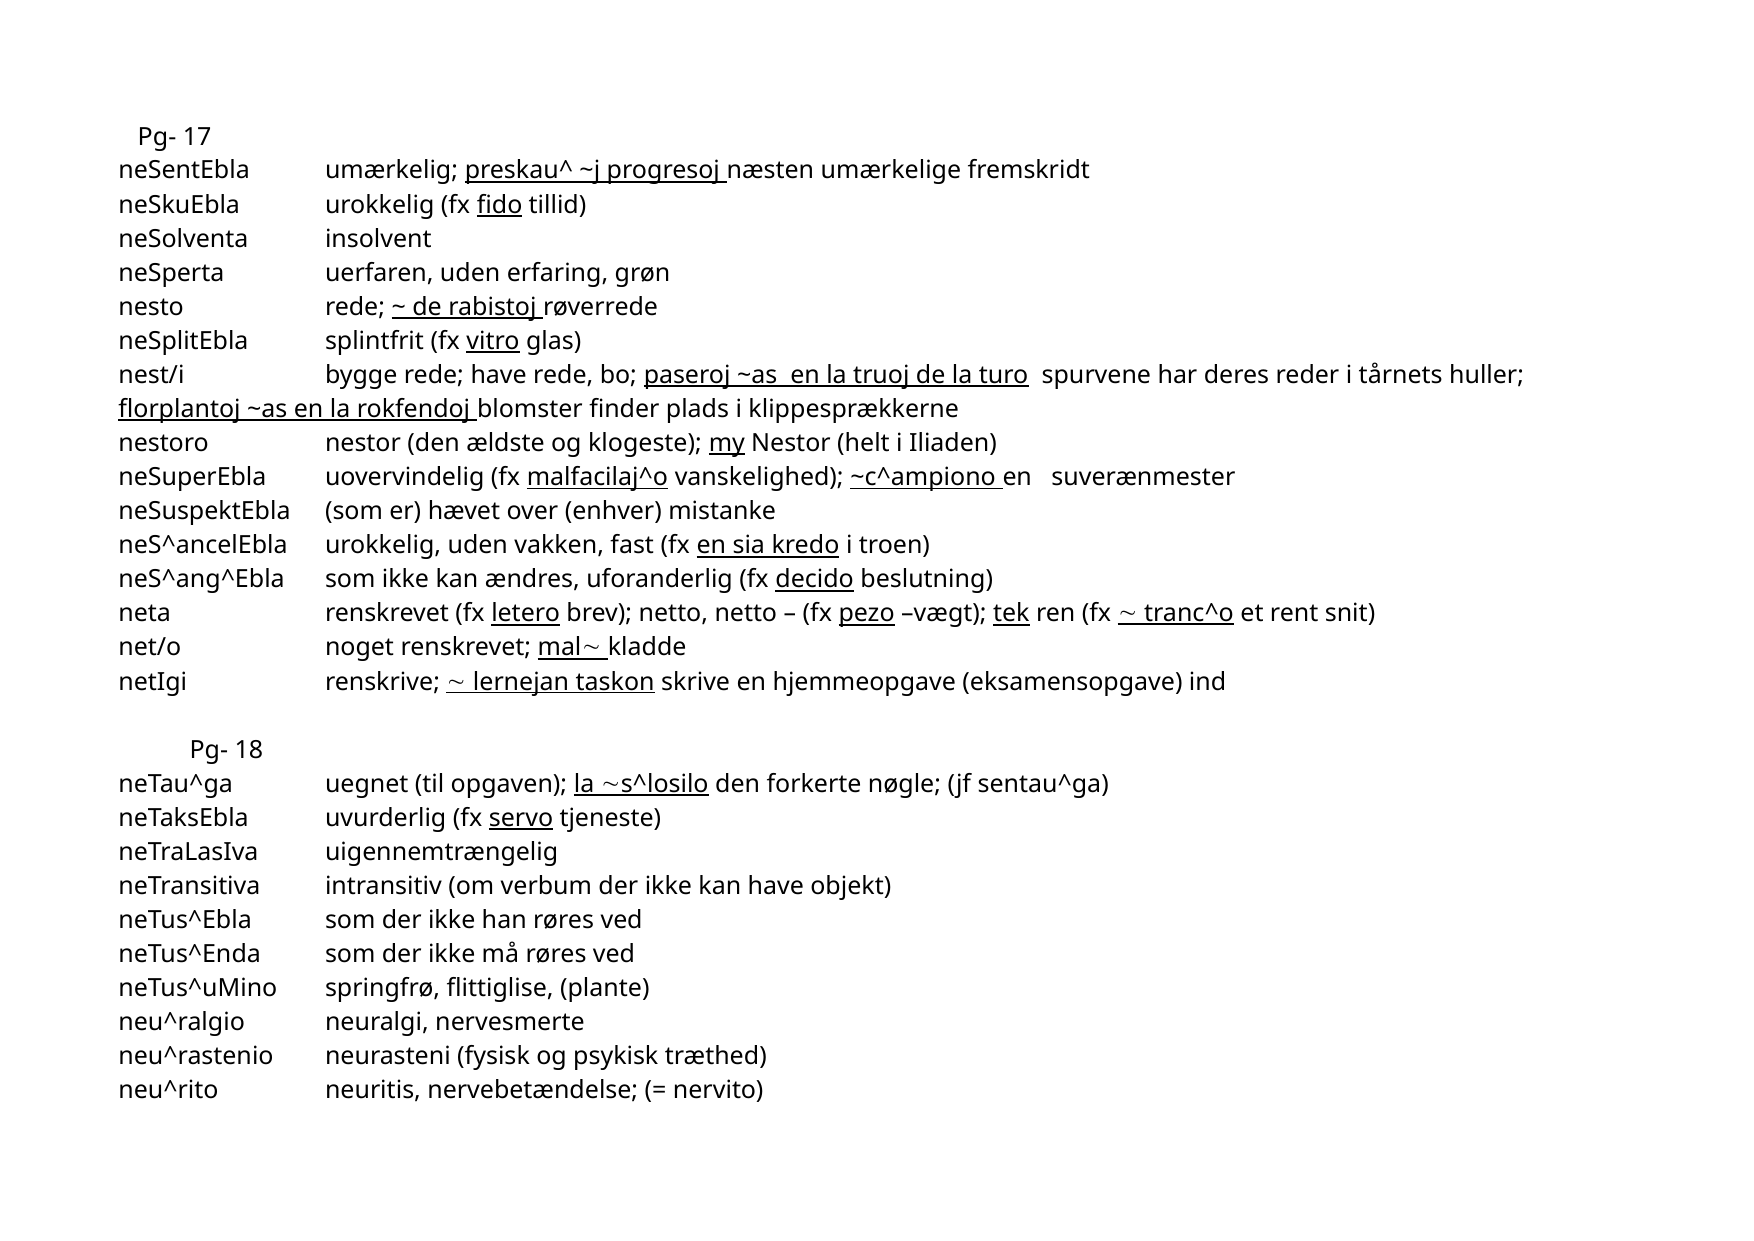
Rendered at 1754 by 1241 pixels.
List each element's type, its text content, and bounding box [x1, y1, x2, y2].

text neSuspektEbla (som er) hævet over (enhver) mistanke [118, 493, 1636, 527]
text neu^rastenio neurasteni (fysisk og psykisk træthed) [118, 1038, 1636, 1072]
text neTus^Ebla som der ikke han røres ved [118, 902, 1636, 936]
text neta renskrevet (fx letero brev); netto, netto – (fx pezo –vægt); tek ren (fx  tranc^o et rent snit) [118, 595, 1636, 629]
text neS^ang^Ebla som ikke kan ændres, uforanderlig (fx decido beslutning) [118, 561, 1636, 595]
text neTau^ga uegnet (til opgaven); la s^losilo den forkerte nøgle; (jf sentau^ga) [118, 765, 1636, 799]
text netIgi renskrive;  lernejan taskon skrive en hjemmeopgave (eksamensopgave) ind [118, 663, 1636, 697]
text neSuperEbla uovervindelig (fx malfacilaj^o vanskelighed); ~c^ampiono en suverænmester [118, 459, 1636, 493]
text neSperta uerfaren, uden erfaring, grøn [118, 254, 1636, 288]
text neu^ralgio neuralgi, nervesmerte [118, 1004, 1636, 1038]
text neSplitEbla splintfrit (fx vitro glas) [118, 322, 1636, 357]
text nestoro nestor (den ældste og klogeste); my Nestor (helt i Iliaden) [118, 425, 1636, 459]
text net/o noget renskrevet; mal kladde [118, 629, 1636, 663]
text nesto rede; ~ de rabistoj røverrede [118, 288, 1636, 322]
text neTus^Enda som der ikke må røres ved [118, 936, 1636, 970]
text neTransitiva intransitiv (om verbum der ikke kan have objekt) [118, 867, 1636, 902]
text neTaksEbla uvurderlig (fx servo tjeneste) [118, 799, 1636, 833]
text neTus^uMino springfrø, flittiglise, (plante) [118, 970, 1636, 1004]
text Pg- 18 [118, 731, 1636, 765]
text nest/i bygge rede; have rede, bo; paseroj ~as en la truoj de la turo spurvene har deres reder i tårnets huller; florplantoj ~as en la rokfendoj blomster finder plads i klippesprækkerne [118, 357, 1636, 425]
text neTraLasIva uigennemtrængelig [118, 833, 1636, 867]
text Pg- 17 [118, 118, 1636, 152]
text neSkuEbla urokkelig (fx fido tillid) [118, 186, 1636, 220]
text neSentEbla umærkelig; preskau^ ~j progresoj næsten umærkelige fremskridt [118, 152, 1636, 186]
text neSolventa insolvent [118, 220, 1636, 254]
text neS^ancelEbla urokkelig, uden vakken, fast (fx en sia kredo i troen) [118, 527, 1636, 561]
text neu^rito neuritis, nervebetændelse; (= nervito) [118, 1072, 1636, 1106]
